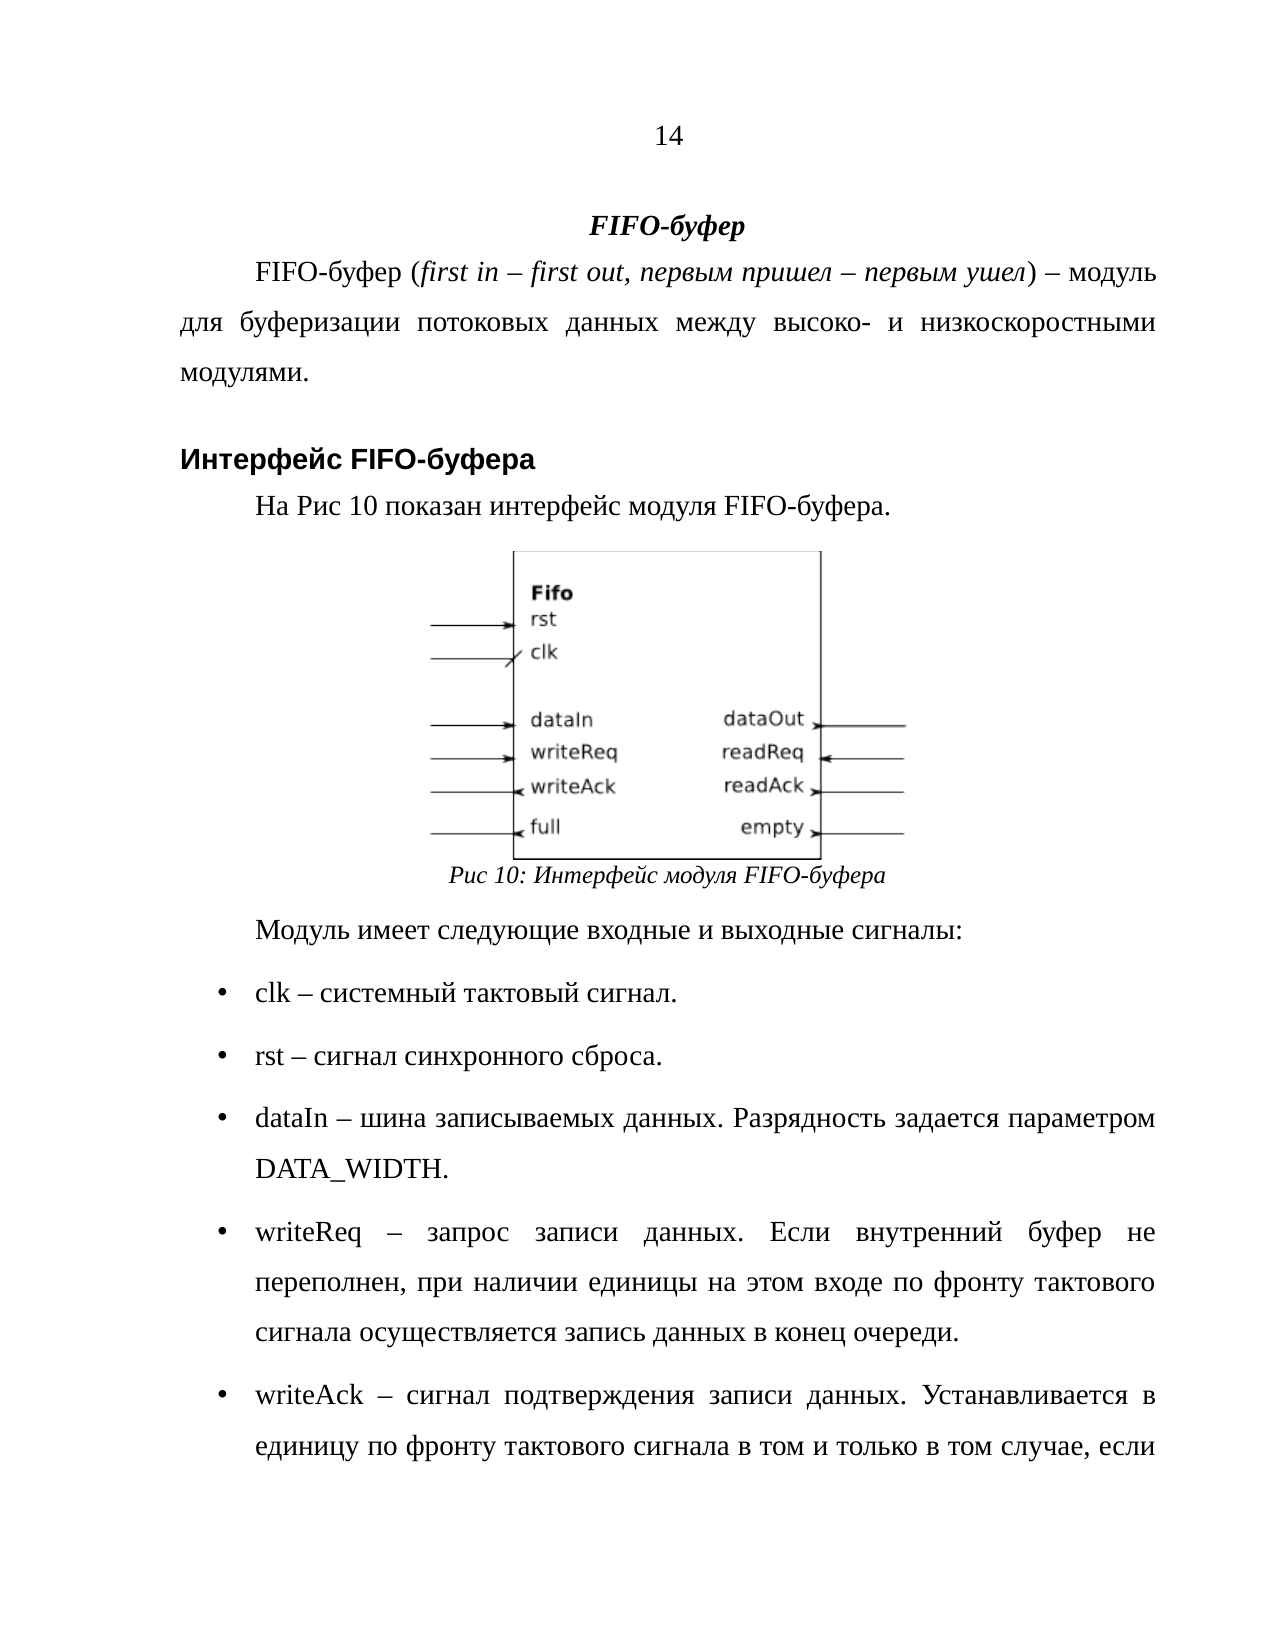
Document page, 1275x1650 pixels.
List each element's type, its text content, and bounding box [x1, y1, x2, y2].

subtitle Интерфейс FIFO-буфера [180, 442, 1157, 476]
list writeAck – сигнал подтверждения записи данных. Устанавливается в единицу по фронту тактового сигнала в том и только в том случае, если [217, 1377, 1157, 1461]
picture [430, 551, 907, 860]
text Рис 10: Интерфейс модуля FIFO-буфера [430, 860, 907, 888]
text Модуль имеет следующие входные и выходные сигналы: [180, 860, 1157, 946]
list rst – сигнал синхронного сброса. [217, 1038, 1157, 1071]
text На Рис 10 показан интерфейс модуля FIFO-буфера. [180, 488, 1157, 522]
list writeReq – запрос записи данных. Если внутренний буфер не переполнен, при наличии единицы на этом входе по фронту тактового сигнала осуществляется запись данных в конец очереди. [217, 1214, 1157, 1348]
subtitle FIFO-буфер [180, 208, 1157, 242]
list dataIn – шина записываемых данных. Разрядность задается параметром DATA_WIDTH. [217, 1101, 1157, 1184]
text FIFO-буфер (first in – first out, первым пришел – первым ушел) – модуль для буферизации потоковых данных между высоко- и низкоскоростными модулями. [180, 254, 1157, 388]
list clk – системный тактовый сигнал. [217, 975, 1157, 1008]
